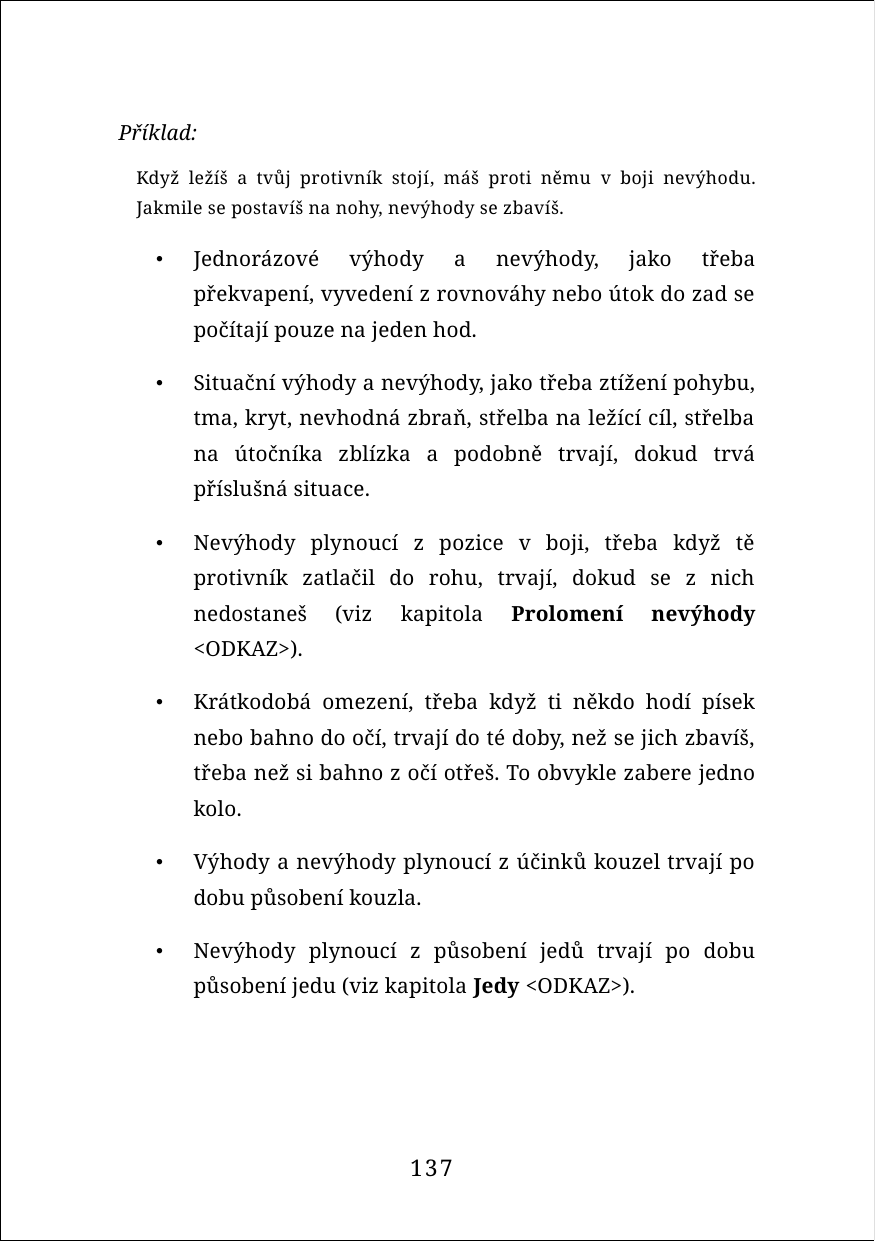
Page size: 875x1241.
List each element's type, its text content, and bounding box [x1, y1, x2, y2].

list Výhody a nevýhody plynoucí z účinků kouzel trvají po dobu působení kouzla. [156, 847, 756, 911]
list Krátkodobá omezení, třeba když ti někdo hodí písek nebo bahno do očí, trvají do té doby, než se jich zbavíš, třeba než si bahno z očí otřeš. To obvykle zabere jedno kolo. [156, 687, 756, 822]
text Když ležíš a tvůj protivník stojí, máš proti němu v boji nevýhodu. Jakmile se postavíš na nohy, nevýhody se zbavíš. [136, 166, 756, 220]
list Nevýhody plynoucí z působení jedů trvají po dobu působení jedu (viz kapitola Jedy <ODKAZ>). [156, 936, 756, 1000]
list Jednorázové výhody a nevýhody, jako třeba překvapení, vyvedení z rovnováhy nebo útok do zad se počítají pouze na jeden hod. [156, 244, 756, 343]
list Nevýhody plynoucí z pozice v boji, třeba když tě protivník zatlačil do rohu, trvají, dokud se z nich nedostaneš (viz kapitola Prolomení nevýhody <ODKAZ>). [156, 528, 756, 663]
text Příklad: [118, 118, 756, 147]
list Situační výhody a nevýhody, jako třeba ztížení pohybu, tma, kryt, nevhodná zbraň, střelba na ležící cíl, střelba na útočníka zblízka a podobně trvají, dokud trvá příslušná situace. [156, 368, 756, 503]
